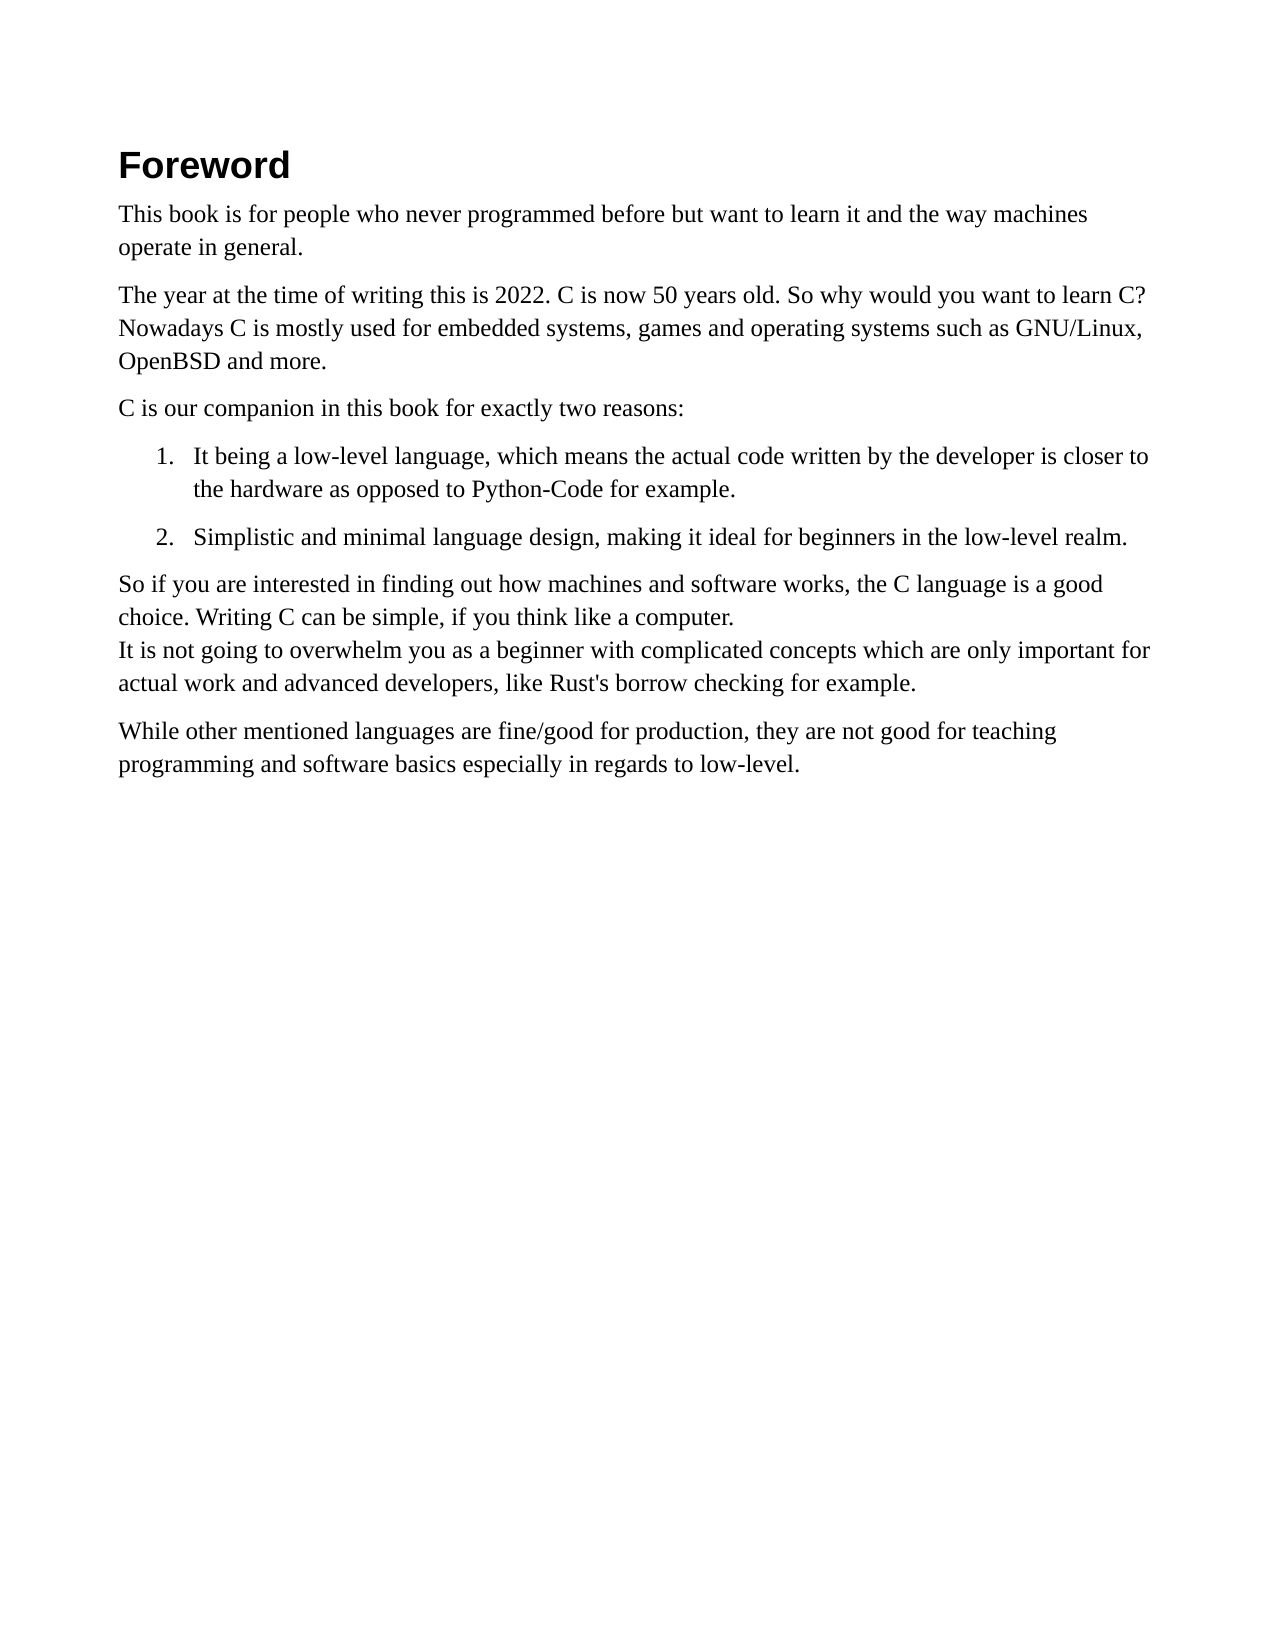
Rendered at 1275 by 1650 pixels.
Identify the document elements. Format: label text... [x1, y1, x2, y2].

list Simplistic and minimal language design, making it ideal for beginners in the low-level realm. [156, 522, 1157, 551]
text This book is for people who never programmed before but want to learn it and the way machines operate in general. [118, 199, 1157, 261]
subtitle Foreword [118, 143, 1157, 187]
text While other mentioned languages are fine/good for production, they are not good for teaching programming and software basics especially in regards to low-level. [118, 716, 1157, 778]
text The year at the time of writing this is 2022. C is now 50 years old. So why would you want to learn C? Nowadays C is mostly used for embedded systems, games and operating systems such as GNU/Linux, OpenBSD and more. [118, 280, 1157, 375]
text So if you are interested in finding out how machines and software works, the C language is a good choice. Writing C can be simple, if you think like a computer. It is not going to overwhelm you as a beginner with complicated concepts which are only important for actual work and advanced developers, like Rust's borrow checking for example. [118, 569, 1157, 697]
list It being a low-level language, which means the actual code written by the developer is closer to the hardware as opposed to Python-Code for example. [156, 441, 1157, 503]
text C is our companion in this book for exactly two reasons: [118, 393, 1157, 422]
